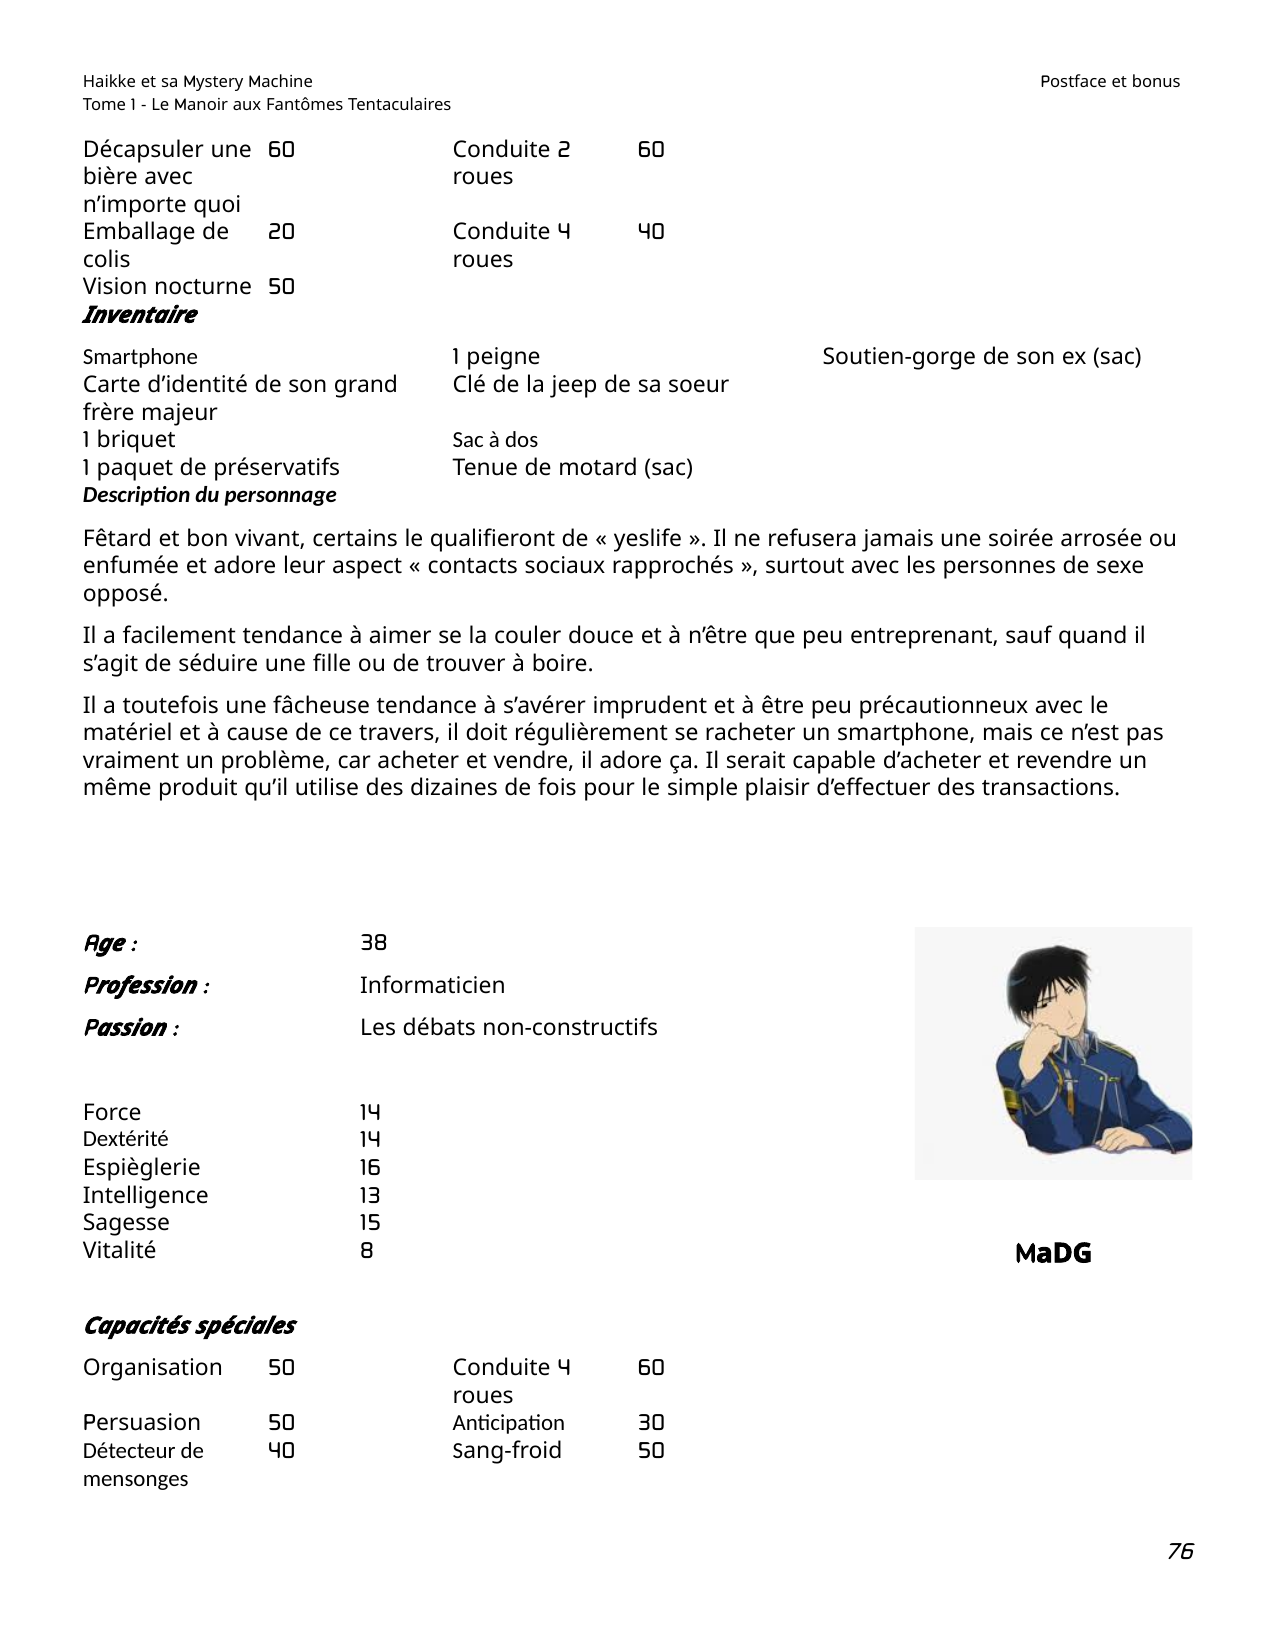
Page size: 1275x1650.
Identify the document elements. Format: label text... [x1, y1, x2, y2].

table_cell [1007, 134, 1192, 217]
table_cell 50 [268, 272, 452, 299]
table_header Age : [83, 928, 360, 970]
table_header 50 [268, 1353, 452, 1408]
table_cell [823, 1436, 1007, 1492]
table_header 60 [638, 1353, 822, 1408]
table_cell Emballage de colis [83, 217, 268, 272]
table_cell Clé de la jeep de sa soeur [453, 370, 822, 425]
table_cell 1 briquet [83, 425, 452, 453]
table_header 1 peigne [453, 342, 822, 370]
table_header Capacités spéciales [83, 1310, 1192, 1492]
table_cell [823, 272, 1007, 299]
table_cell Profession : [83, 970, 360, 1012]
table_cell [360, 1055, 637, 1097]
table_header 38 [360, 928, 914, 970]
table_header [823, 1353, 1007, 1408]
table_cell [453, 272, 637, 299]
table_cell 14 [360, 1097, 637, 1124]
table_cell Conduite 2 roues [453, 134, 637, 217]
table_cell [823, 134, 1007, 217]
table_cell Carte d’identité de son grand frère majeur [83, 370, 452, 425]
table_cell Décapsuler une bière avec n’importe quoi [83, 134, 268, 217]
table_cell [638, 272, 822, 299]
table_cell Description du personnage [83, 481, 1192, 523]
table_cell [638, 1055, 915, 1268]
table_cell [823, 1408, 1007, 1436]
table_header Fêtard et bon vivant, certains le qualifieront de « yeslife ». Il ne refusera jamais une soirée arrosée ou enfumée et adore leur aspect « contacts sociaux rapprochés », surtout avec les personnes de sexe opposé. Il a facilement tendance à aimer se la couler douce et à n’être que peu entreprenant, sauf quand il s’agit de séduire une fille ou de trouver à boire. Il a toutefois une fâcheuse tendance à s’avérer imprudent et à être peu précautionneux avec le matériel et à cause de ce travers, il doit régulièrement se racheter un smartphone, mais ce n’est pas vraiment un problème, car acheter et vendre, il adore ça. Il serait capable d’acheter et revendre un même produit qu’il utilise des dizaines de fois pour le simple plaisir d’effectuer des transactions. [83, 523, 1192, 885]
table_cell Passion : [83, 1013, 360, 1055]
table_cell Force [83, 1097, 360, 1124]
table_cell 8 [360, 1235, 637, 1268]
table_cell Vision nocturne [83, 272, 268, 299]
table_header Smartphone [83, 342, 452, 370]
table_header Conduite 4 roues [453, 1353, 637, 1408]
table_cell [823, 453, 1192, 480]
table_cell 40 [268, 1436, 452, 1492]
table_cell 15 [360, 1208, 637, 1235]
table_header Organisation [83, 1353, 268, 1408]
picture [914, 927, 1193, 1180]
table_cell Dextérité [83, 1125, 360, 1153]
table_cell Sang-froid [453, 1436, 637, 1492]
table_cell [1007, 217, 1192, 272]
table_cell 13 [360, 1180, 637, 1208]
table_cell 16 [360, 1153, 637, 1180]
table_cell [1007, 1436, 1192, 1492]
table_cell 60 [638, 134, 822, 217]
table_cell [823, 217, 1007, 272]
table_cell Vitalité [83, 1235, 360, 1268]
table_cell 20 [268, 217, 452, 272]
table_cell [823, 370, 1192, 425]
table_cell Intelligence [83, 1180, 360, 1208]
table_cell Sac à dos [453, 425, 822, 453]
table_cell 1 paquet de préservatifs [83, 453, 452, 480]
table_cell 14 [360, 1125, 637, 1153]
table_cell 40 [638, 217, 822, 272]
table_header [915, 1180, 1192, 1235]
table_cell Conduite 4 roues [453, 217, 637, 272]
table_cell Sagesse [83, 1208, 360, 1235]
table_cell Les débats non-constructifs [360, 1013, 914, 1055]
table_cell Persuasion [83, 1408, 268, 1436]
table_cell [823, 425, 1192, 453]
table_cell MaDG [915, 1235, 1192, 1268]
table_cell Informaticien [360, 970, 914, 1012]
table_cell [1007, 1408, 1192, 1436]
table_cell [83, 1055, 360, 1097]
table_cell 30 [638, 1408, 822, 1436]
table_cell Espièglerie [83, 1153, 360, 1180]
table_cell 50 [638, 1436, 822, 1492]
table_cell [1007, 272, 1192, 299]
table_header Soutien-gorge de son ex (sac) [823, 342, 1192, 370]
table_header [1007, 1353, 1192, 1408]
table_cell Tenue de motard (sac) [453, 453, 822, 480]
table_cell Détecteur de mensonges [83, 1436, 268, 1492]
table_cell Inventaire [83, 300, 1192, 342]
table_cell Anticipation [453, 1408, 637, 1436]
table_cell 60 [268, 134, 452, 217]
table_cell 50 [268, 1408, 452, 1436]
